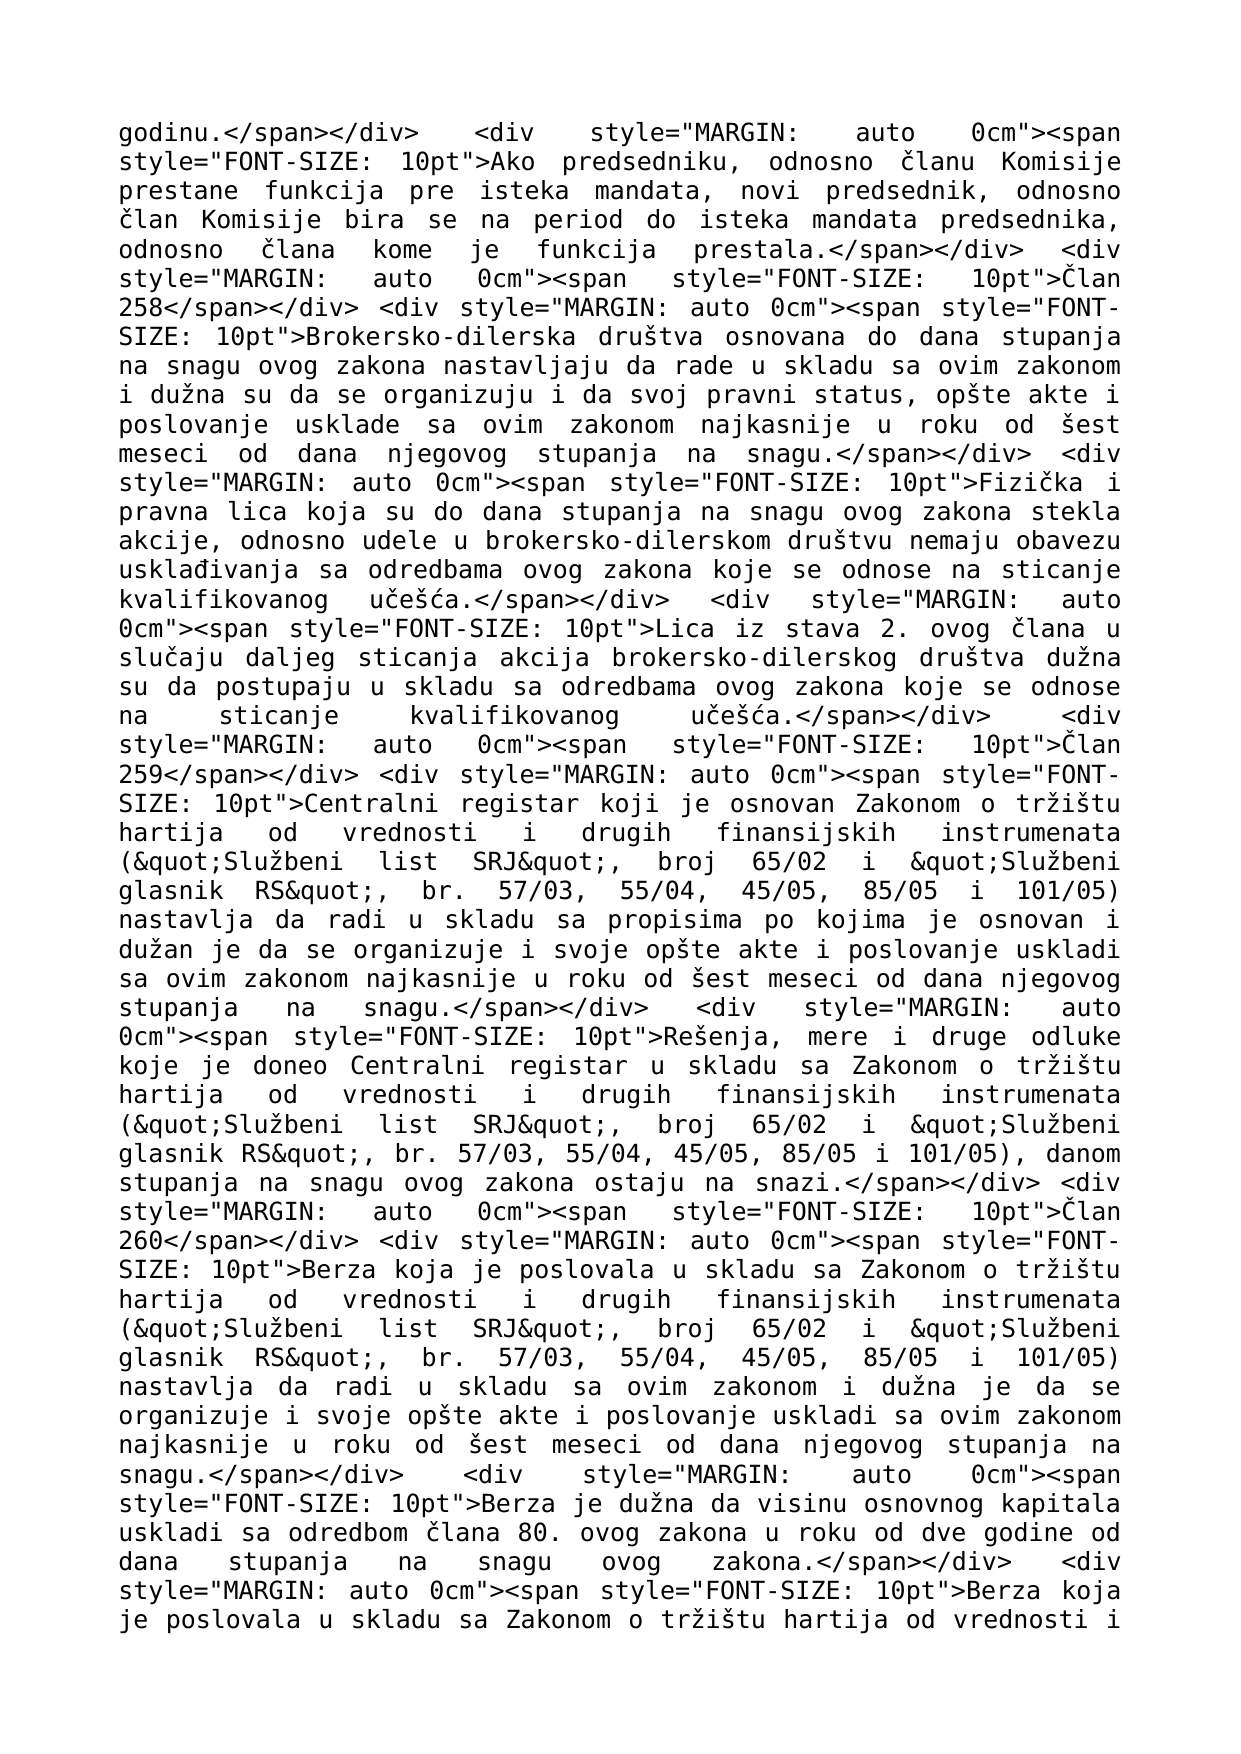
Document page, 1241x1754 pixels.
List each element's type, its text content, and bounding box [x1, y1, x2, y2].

text godinu.</span></div> <div style="MARGIN: auto 0cm"><span style="FONT-SIZE: 10pt">Ako predsedniku, odnosno članu Komisije prestane funkcija pre isteka mandata, novi predsednik, odnosno član Komisije bira se na period do isteka mandata predsednika, odnosno člana kome je funkcija prestala.</span></div> <div style="MARGIN: auto 0cm"><span style="FONT-SIZE: 10pt">Član 258</span></div> <div style="MARGIN: auto 0cm"><span style="FONT-SIZE: 10pt">Brokersko-dilerska društva osnovana do dana stupanja na snagu ovog zakona nastavljaju da rade u skladu sa ovim zakonom i dužna su da se organizuju i da svoj pravni status, opšte akte i poslovanje usklade sa ovim zakonom najkasnije u roku od šest meseci od dana njegovog stupanja na snagu.</span></div> <div style="MARGIN: auto 0cm"><span style="FONT-SIZE: 10pt">Fizička i pravna lica koja su do dana stupanja na snagu ovog zakona stekla akcije, odnosno udele u brokersko-dilerskom društvu nemaju obavezu usklađivanja sa odredbama ovog zakona koje se odnose na sticanje kvalifikovanog učešća.</span></div> <div style="MARGIN: auto 0cm"><span style="FONT-SIZE: 10pt">Lica iz stava 2. ovog člana u slučaju daljeg sticanja akcija brokersko-dilerskog društva dužna su da postupaju u skladu sa odredbama ovog zakona koje se odnose na sticanje kvalifikovanog učešća.</span></div> <div style="MARGIN: auto 0cm"><span style="FONT-SIZE: 10pt">Član 259</span></div> <div style="MARGIN: auto 0cm"><span style="FONT-SIZE: 10pt">Centralni registar koji je osnovan Zakonom o tržištu hartija od vrednosti i drugih finansijskih instrumenata (&quot;Službeni list SRJ&quot;, broj 65/02 i &quot;Službeni glasnik RS&quot;, br. 57/03, 55/04, 45/05, 85/05 i 101/05) nastavlja da radi u skladu sa propisima po kojima je osnovan i dužan je da se organizuje i svoje opšte akte i poslovanje uskladi sa ovim zakonom najkasnije u roku od šest meseci od dana njegovog stupanja na snagu.</span></div> <div style="MARGIN: auto 0cm"><span style="FONT-SIZE: 10pt">Rešenja, mere i druge odluke koje je doneo Centralni registar u skladu sa Zakonom o tržištu hartija od vrednosti i drugih finansijskih instrumenata (&quot;Službeni list SRJ&quot;, broj 65/02 i &quot;Službeni glasnik RS&quot;, br. 57/03, 55/04, 45/05, 85/05 i 101/05), danom stupanja na snagu ovog zakona ostaju na snazi.</span></div> <div style="MARGIN: auto 0cm"><span style="FONT-SIZE: 10pt">Član 260</span></div> <div style="MARGIN: auto 0cm"><span style="FONT-SIZE: 10pt">Berza koja je poslovala u skladu sa Zakonom o tržištu hartija od vrednosti i drugih finansijskih instrumenata (&quot;Službeni list SRJ&quot;, broj 65/02 i &quot;Službeni glasnik RS&quot;, br. 57/03, 55/04, 45/05, 85/05 i 101/05) nastavlja da radi u skladu sa ovim zakonom i dužna je da se organizuje i svoje opšte akte i poslovanje uskladi sa ovim zakonom najkasnije u roku od šest meseci od dana njegovog stupanja na snagu.</span></div> <div style="MARGIN: auto 0cm"><span style="FONT-SIZE: 10pt">Berza je dužna da visinu osnovnog kapitala uskladi sa odredbom člana 80. ovog zakona u roku od dve godine od dana stupanja na snagu ovog zakona.</span></div> <div style="MARGIN: auto 0cm"><span style="FONT-SIZE: 10pt">Berza koja je poslovala u skladu sa Zakonom o tržištu hartija od vrednosti i [118, 118, 1122, 1635]
